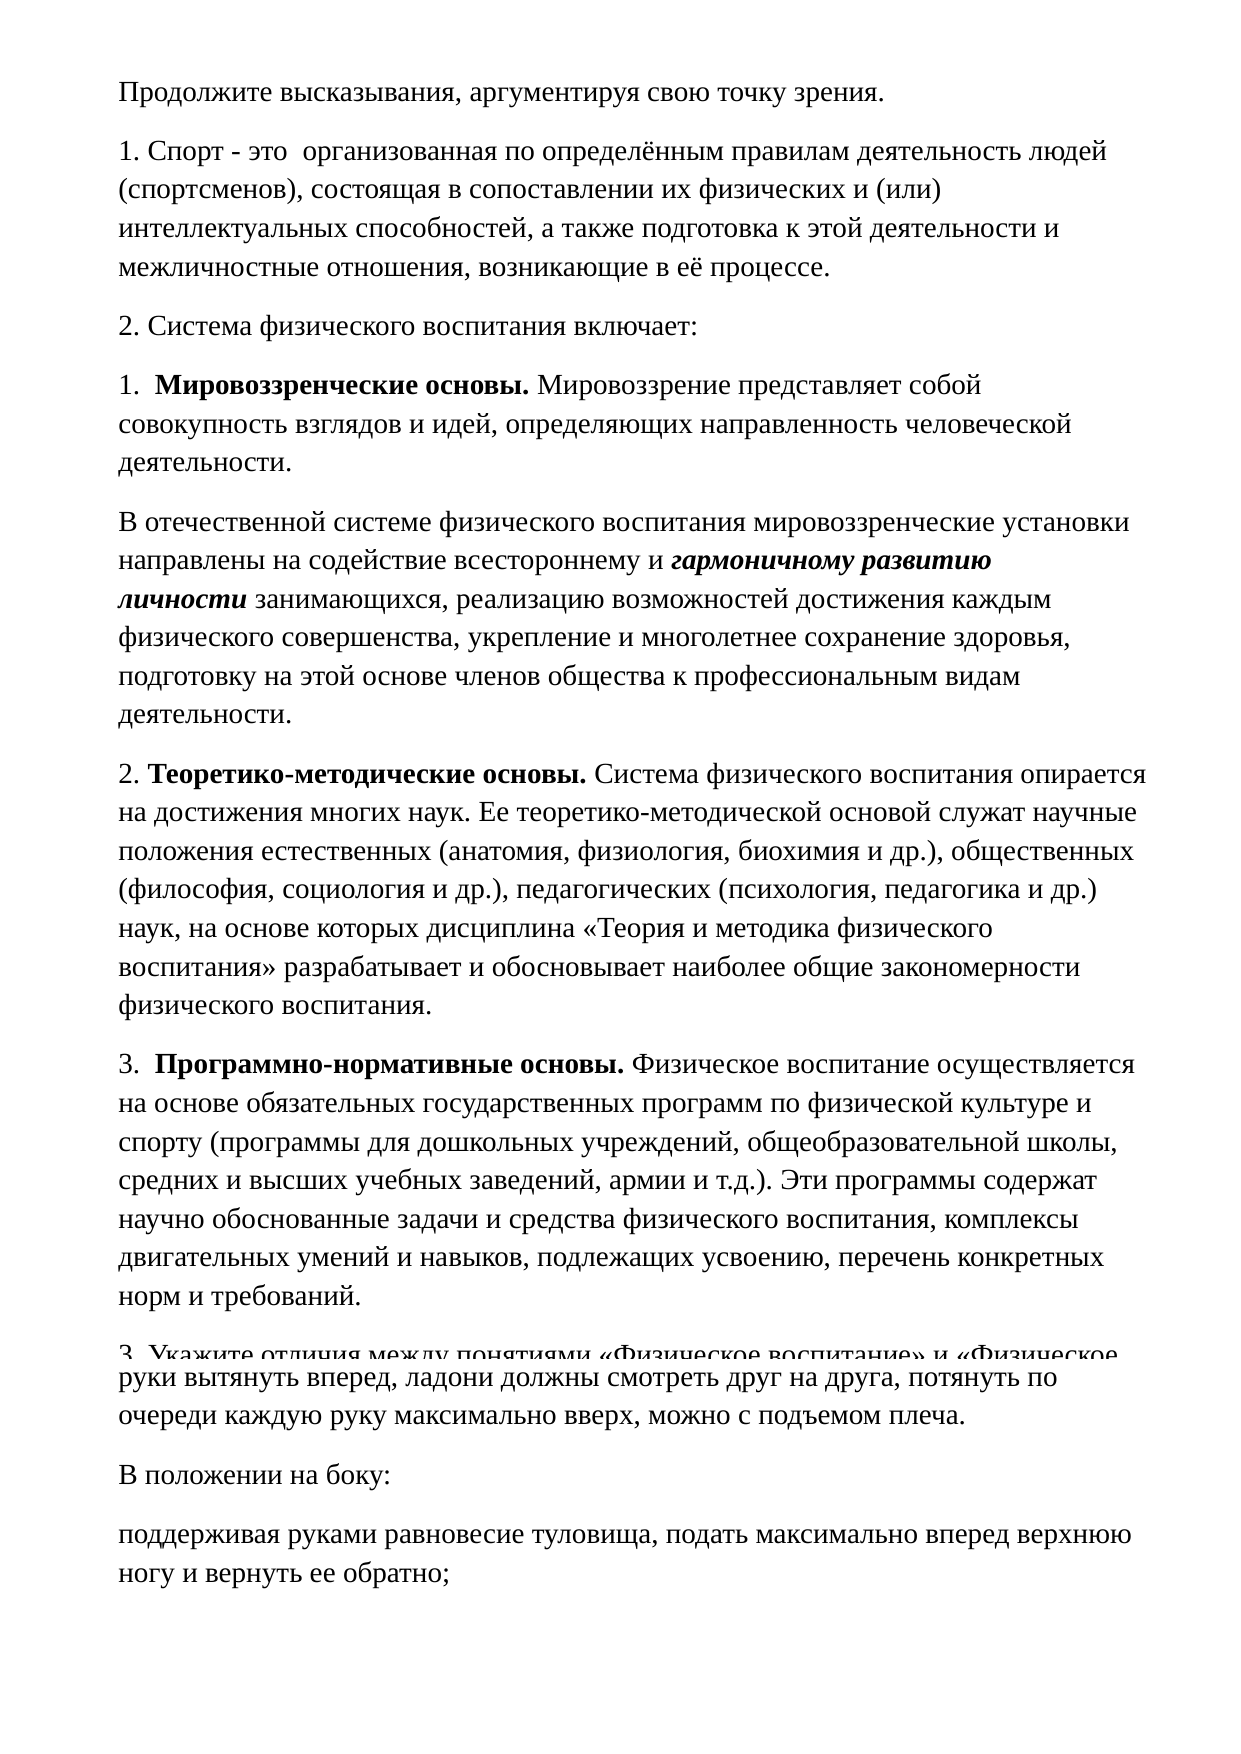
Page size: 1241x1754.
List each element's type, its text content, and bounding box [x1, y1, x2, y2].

text В положении на боку: [118, 1457, 1152, 1490]
text поддерживая руками равновесие туловища, подать максимально вперед верхнюю ногу и вернуть ее обратно; [118, 1516, 1152, 1588]
text руки вытянуть вперед, ладони должны смотреть друг на друга, потянуть по очереди каждую руку максимально вверх, можно с подъемом плеча. [118, 1359, 1152, 1431]
